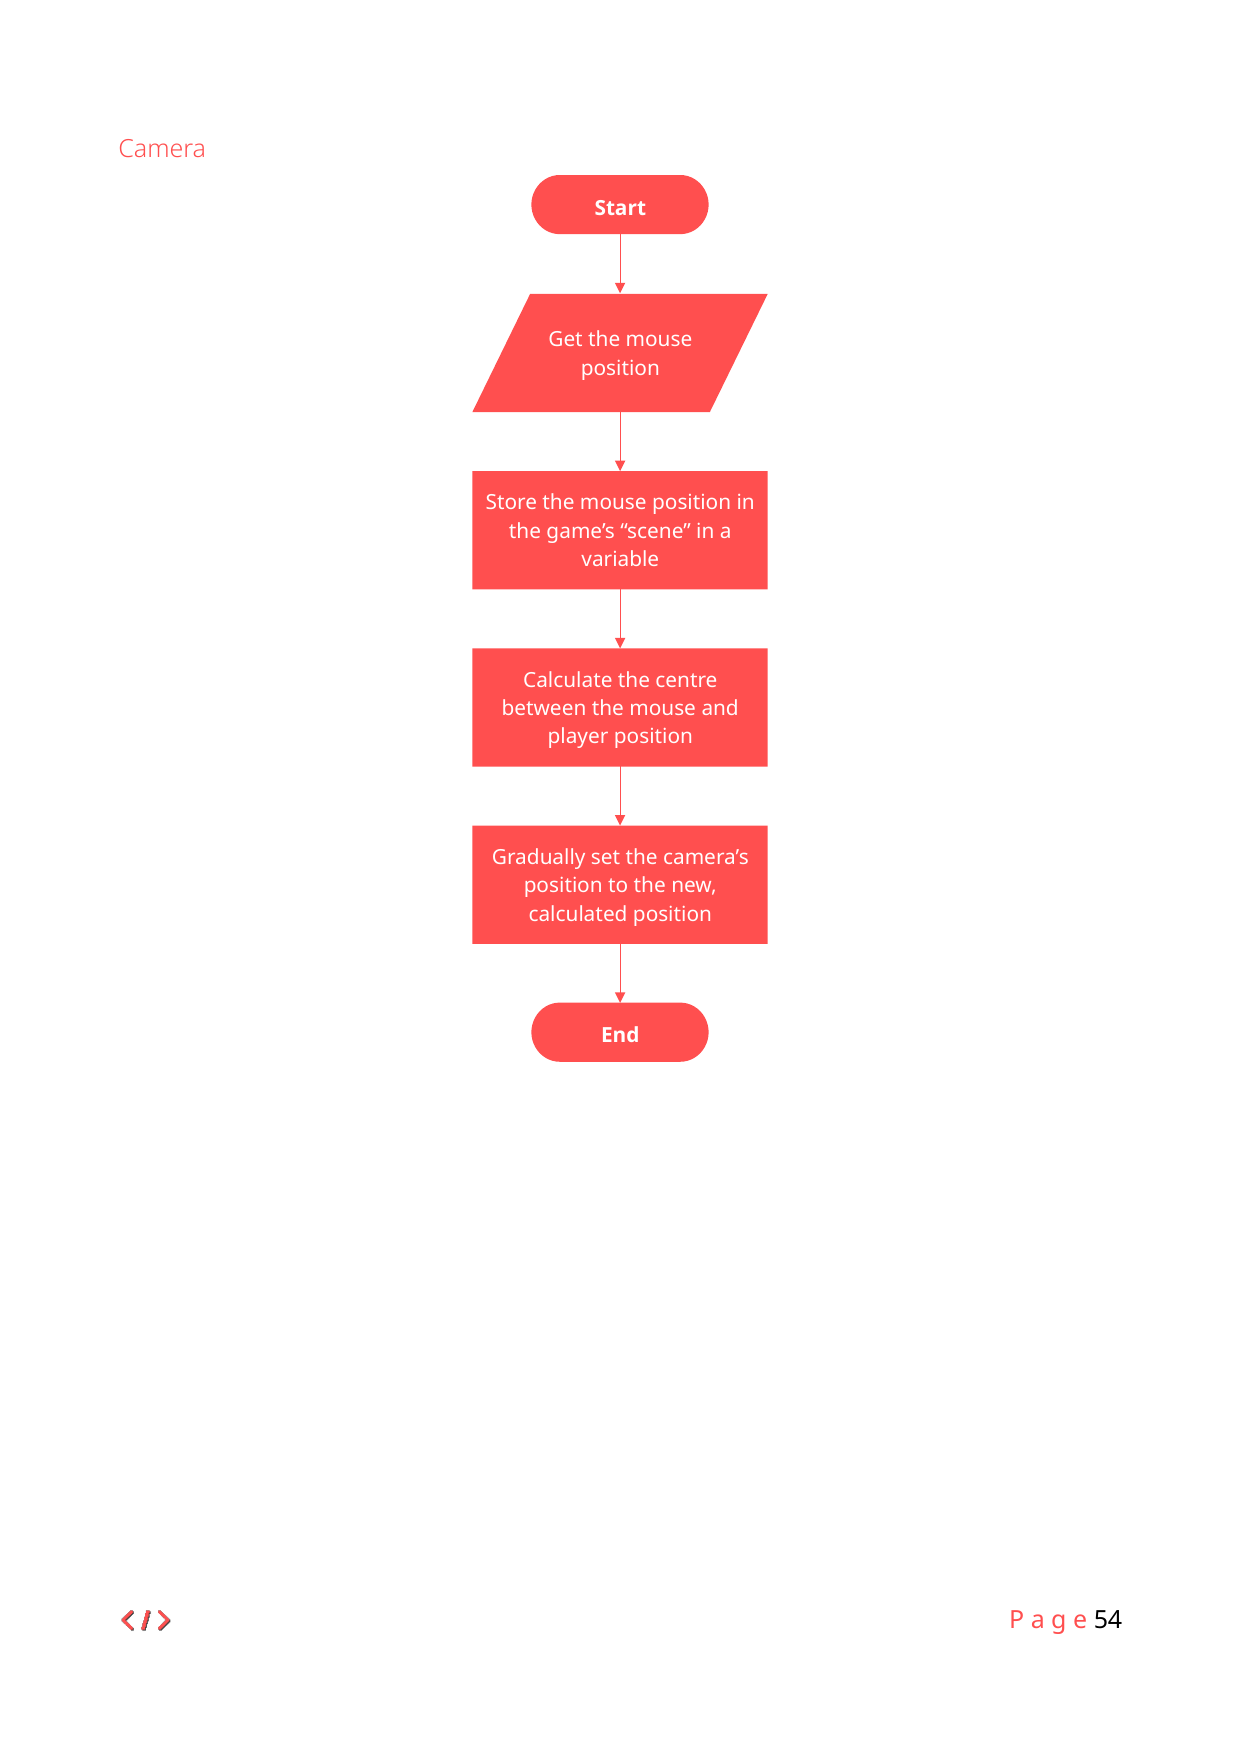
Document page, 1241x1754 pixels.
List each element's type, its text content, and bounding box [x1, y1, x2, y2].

picture [116, 1591, 175, 1649]
subtitle Camera [118, 131, 1122, 165]
text Get the mouse position [539, 324, 701, 381]
text Gradually set the camera’s position to the new, calculated position [481, 842, 759, 927]
text Calculate the centre between the mouse and player position [481, 665, 759, 750]
text Store the mouse position in the game’s “scene” in a variable [481, 487, 759, 573]
text End [549, 1020, 691, 1044]
text Start [549, 193, 691, 217]
